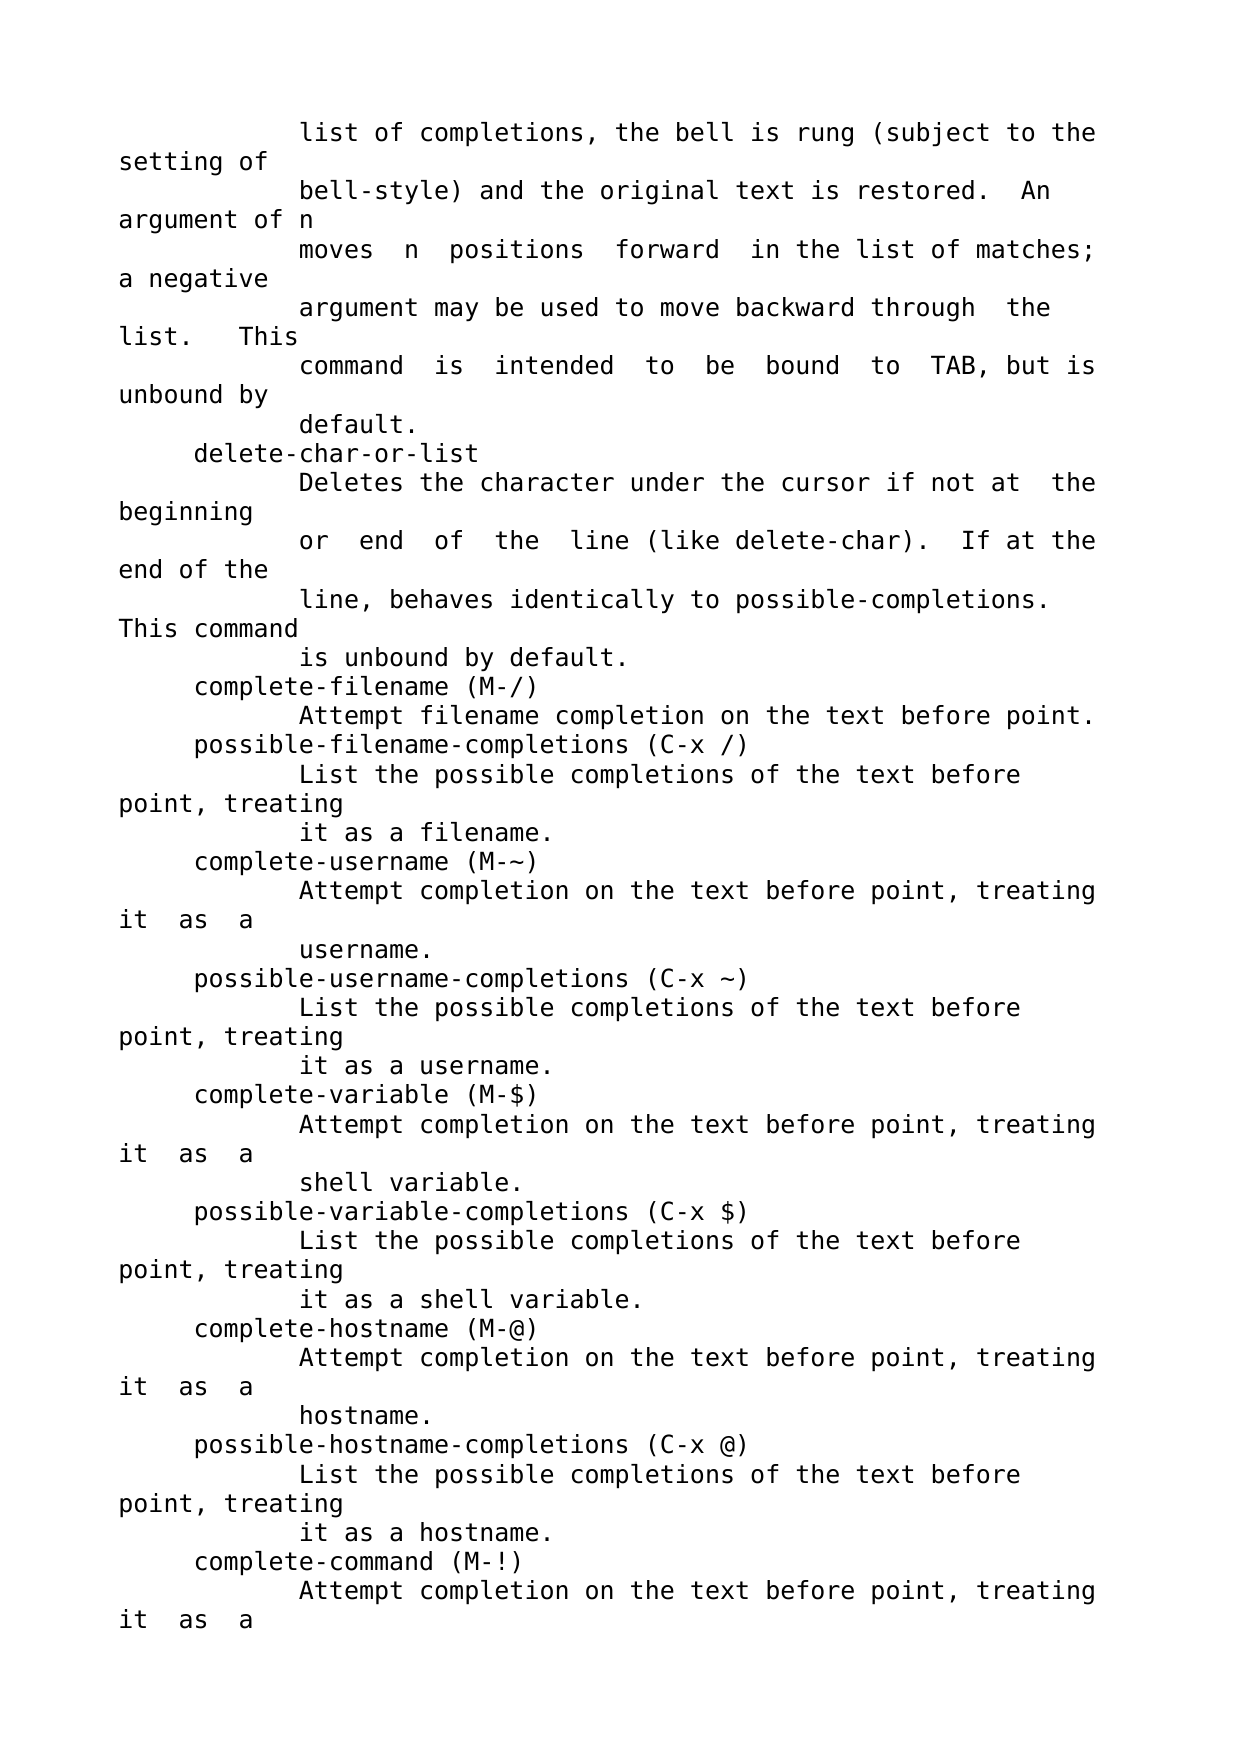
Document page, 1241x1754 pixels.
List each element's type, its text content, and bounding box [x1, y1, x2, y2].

text list of completions, the bell is rung (subject to the setting of bell-style) and the original text is restored. An argument of n moves n positions forward in the list of matches; a negative argument may be used to move backward through the list. This command is intended to be bound to TAB, but is unbound by default. delete-char-or-list Deletes the character under the cursor if not at the beginning or end of the line (like delete-char). If at the end of the line, behaves identically to possible-completions. This command is unbound by default. complete-filename (M-/) Attempt filename completion on the text before point. possible-filename-completions (C-x /) List the possible completions of the text before point, treating it as a filename. complete-username (M-~) Attempt completion on the text before point, treating it as a username. possible-username-completions (C-x ~) List the possible completions of the text before point, treating it as a username. complete-variable (M-$) Attempt completion on the text before point, treating it as a shell variable. possible-variable-completions (C-x $) List the possible completions of the text before point, treating it as a shell variable. complete-hostname (M-@) Attempt completion on the text before point, treating it as a hostname. possible-hostname-completions (C-x @) List the possible completions of the text before point, treating it as a hostname. complete-command (M-!) Attempt completion on the text before point, treating it as a [118, 118, 1122, 1635]
